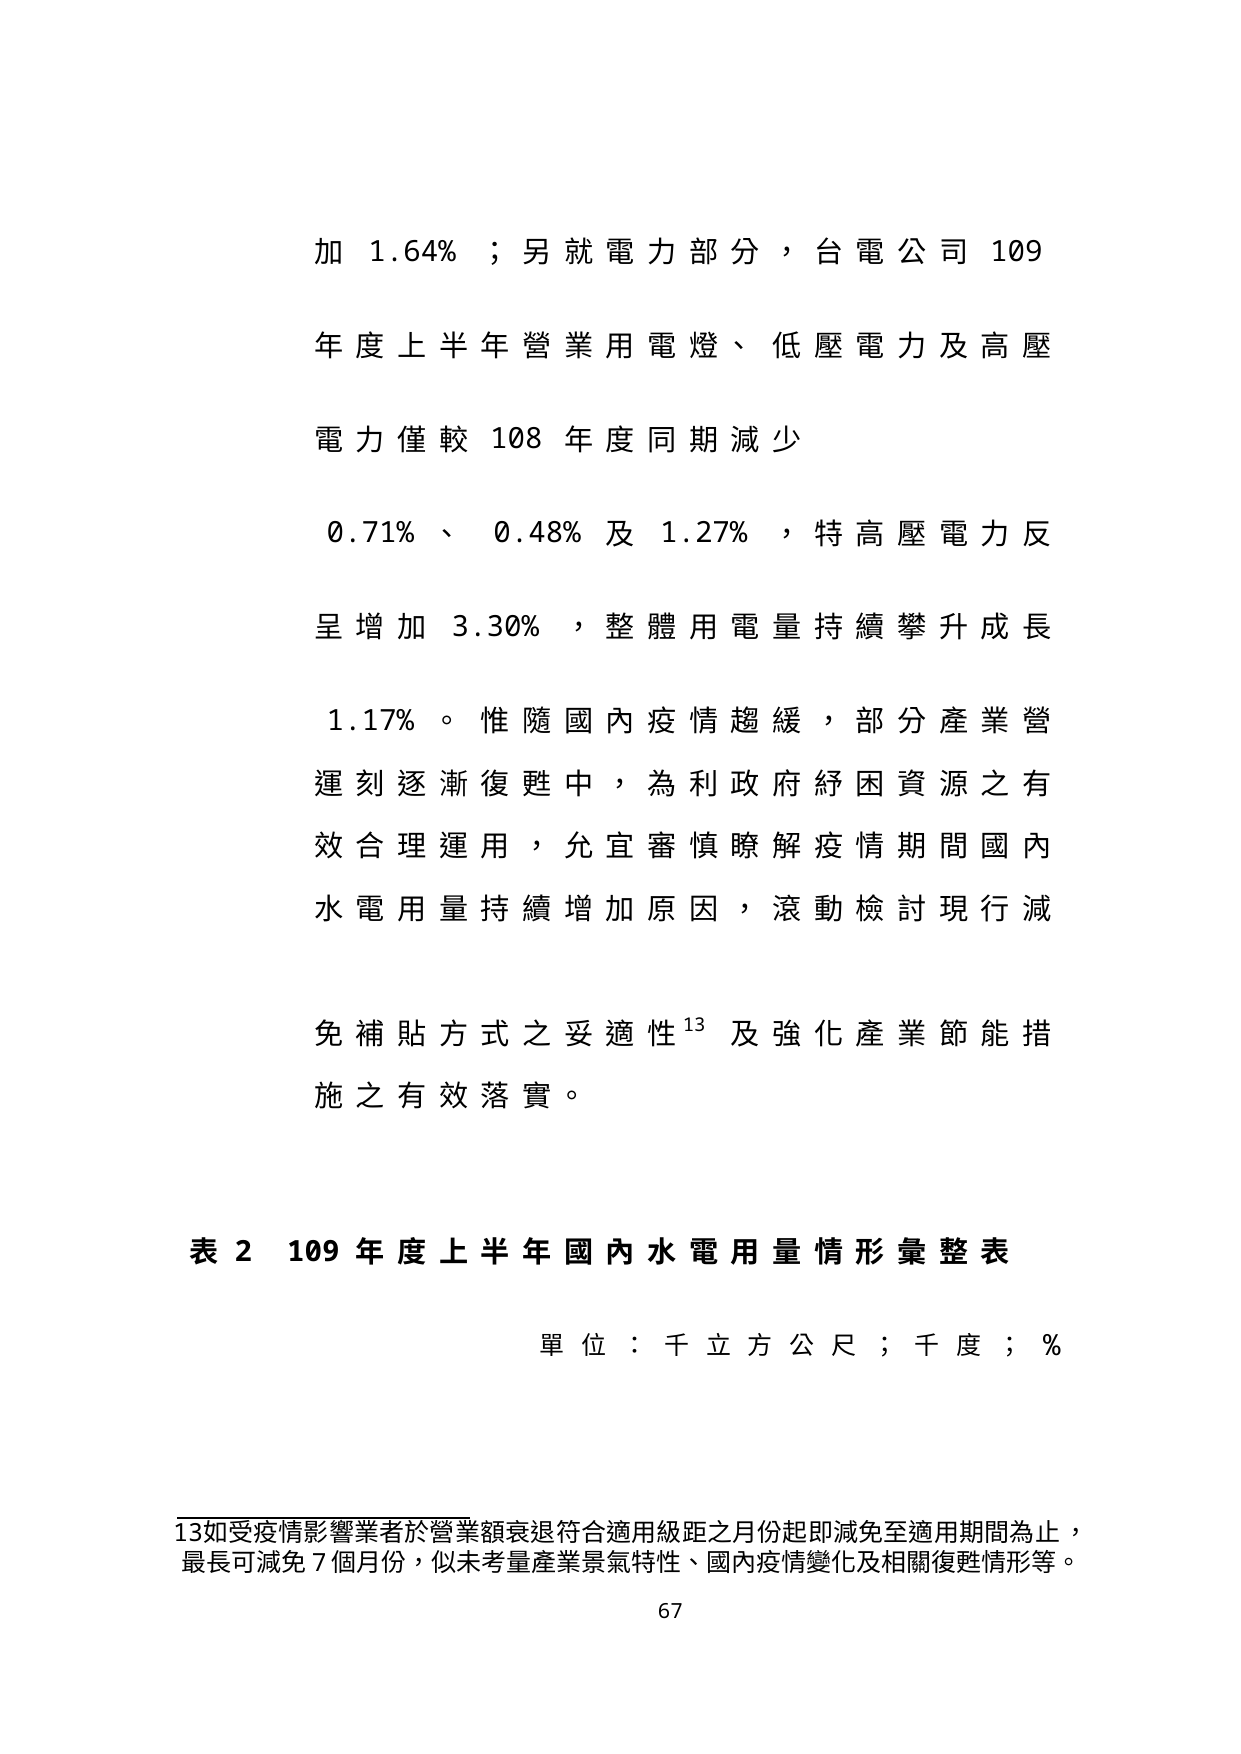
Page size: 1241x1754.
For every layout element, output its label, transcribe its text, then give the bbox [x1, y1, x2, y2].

text 加1.64%；另就電力部分，台電公司109年度上半年營業用電燈、低壓電力及高壓電力僅較108年度同期減少0.71%、0.48%及1.27%，特高壓電力反呈增加3.30%，整體用電量持續攀升成長1.17%。惟隨國內疫情趨緩，部分產業營運刻逐漸復甦中，為利政府紓困資源之有效合理運用，允宜審慎瞭解疫情期間國內水電用量持續增加原因，滾動檢討現行減免補貼方式之妥適性及強化產業節能措施之有效落實。 [271, 177, 1058, 1115]
text 如受疫情影響業者於營業額衰退符合適用級距之月份起即減免至適用期間為止，最長可減免7個月份，似未考量產業景氣特性、國內疫情變化及相關復甦情形等。 [173, 1518, 1063, 1577]
text 單位：千立方公尺；千度；% [183, 1302, 1072, 1365]
text 表2 109年度上半年國內水電用量情形彙整表 [183, 1177, 1072, 1302]
